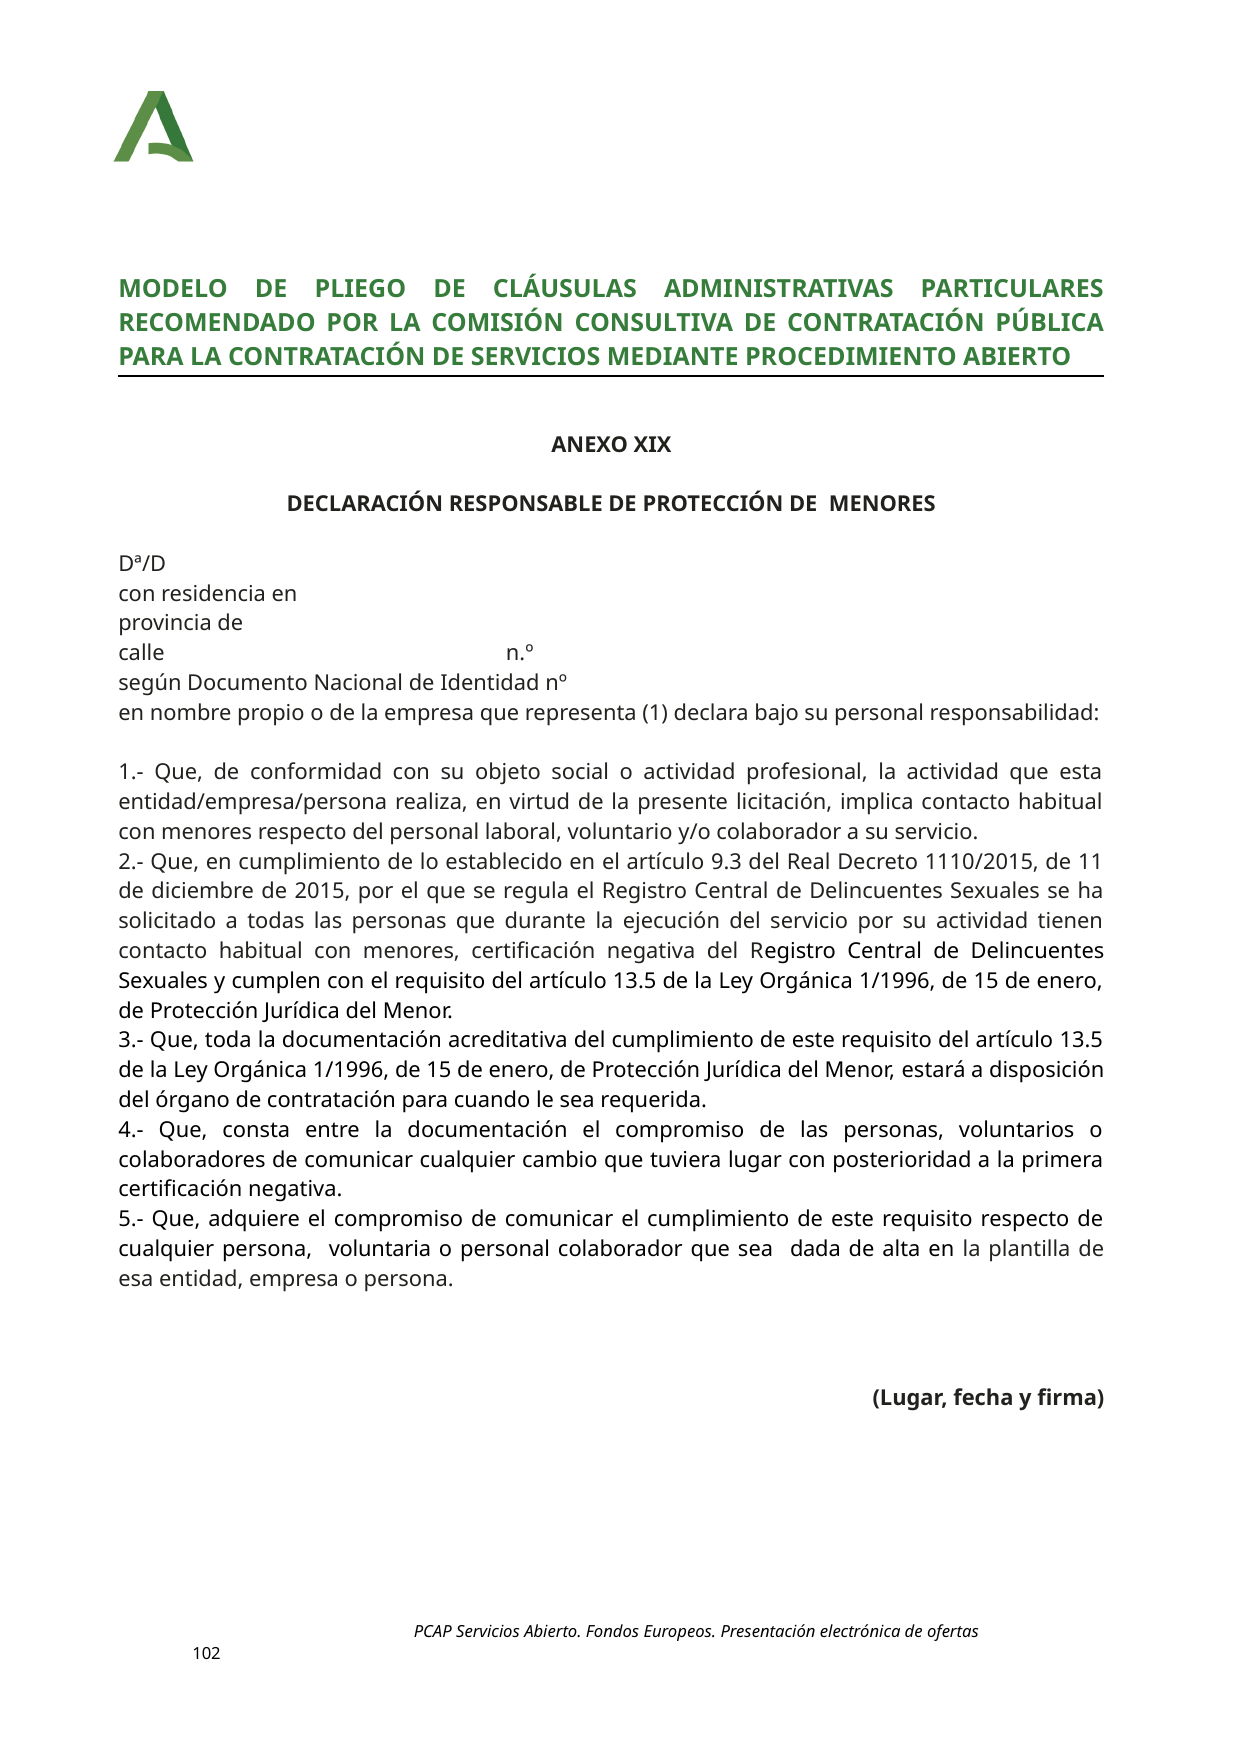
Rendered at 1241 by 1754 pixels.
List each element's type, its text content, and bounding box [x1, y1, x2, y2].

text calle n.º [118, 637, 1104, 667]
text 1.- Que, de conformidad con su objeto social o actividad profesional, la actividad que esta entidad/empresa/persona realiza, en virtud de la presente licitación, implica contacto habitual con menores respecto del personal laboral, voluntario y/o colaborador a su servicio. [118, 756, 1104, 846]
text (Lugar, fecha y firma) [118, 1382, 1104, 1412]
text MODELO DE PLIEGO DE CLÁUSULAS ADMINISTRATIVAS PARTICULARES RECOMENDADO POR LA COMISIÓN CONSULTIVA DE CONTRATACIÓN PÚBLICA PARA LA CONTRATACIÓN DE SERVICIOS MEDIANTE PROCEDIMIENTO ABIERTO [118, 271, 1104, 375]
text DECLARACIÓN RESPONSABLE DE PROTECCIÓN DE MENORES [118, 488, 1104, 518]
text 3.- Que, toda la documentación acreditativa del cumplimiento de este requisito del artículo 13.5 de la Ley Orgánica 1/1996, de 15 de enero, de Protección Jurídica del Menor, estará a disposición del órgano de contratación para cuando le sea requerida. [118, 1024, 1104, 1114]
text según Documento Nacional de Identidad nº [118, 667, 1104, 697]
text provincia de [118, 607, 1104, 637]
text ANEXO XIX [118, 428, 1104, 458]
picture [109, 86, 198, 166]
text Dª/D [118, 548, 1104, 577]
text con residencia en [118, 577, 1104, 607]
text en nombre propio o de la empresa que representa (1) declara bajo su personal responsabilidad: [118, 697, 1104, 726]
text 5.- Que, adquiere el compromiso de comunicar el cumplimiento de este requisito respecto de cualquier persona, voluntaria o personal colaborador que sea dada de alta en la plantilla de esa entidad, empresa o persona. [118, 1203, 1104, 1292]
text 2.- Que, en cumplimiento de lo establecido en el artículo 9.3 del Real Decreto 1110/2015, de 11 de diciembre de 2015, por el que se regula el Registro Central de Delincuentes Sexuales se ha solicitado a todas las personas que durante la ejecución del servicio por su actividad tienen contacto habitual con menores, certificación negativa del Registro Central de Delincuentes Sexuales y cumplen con el requisito del artículo 13.5 de la Ley Orgánica 1/1996, de 15 de enero, de Protección Jurídica del Menor. [118, 846, 1104, 1024]
text 4.- Que, consta entre la documentación el compromiso de las personas, voluntarios o colaboradores de comunicar cualquier cambio que tuviera lugar con posterioridad a la primera certificación negativa. [118, 1114, 1104, 1203]
